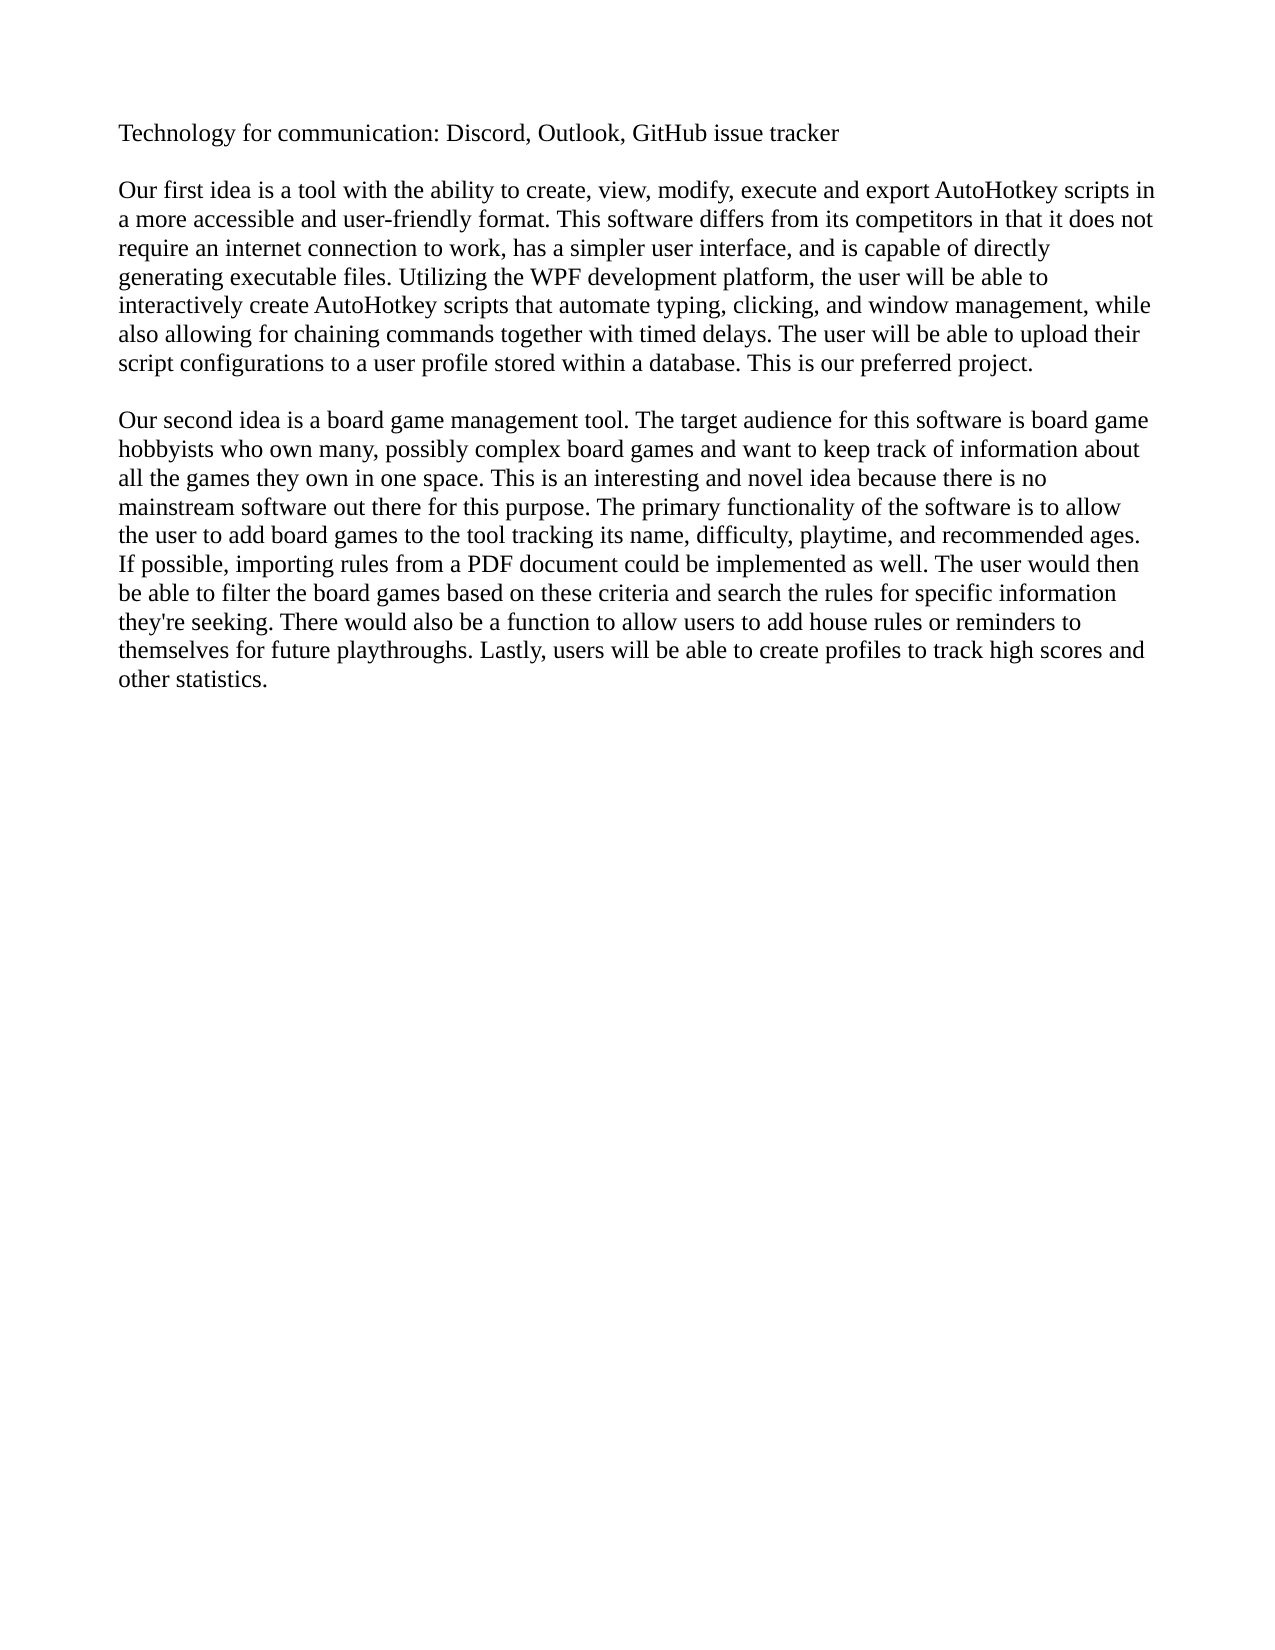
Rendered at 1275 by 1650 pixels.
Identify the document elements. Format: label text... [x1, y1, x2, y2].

text Our second idea is a board game management tool. The target audience for this software is board game hobbyists who own many, possibly complex board games and want to keep track of information about all the games they own in one space. This is an interesting and novel idea because there is no mainstream software out there for this purpose. The primary functionality of the software is to allow the user to add board games to the tool tracking its name, difficulty, playtime, and recommended ages. If possible, importing rules from a PDF document could be implemented as well. The user would then be able to filter the board games based on these criteria and search the rules for specific information they're seeking. There would also be a function to allow users to add house rules or reminders to themselves for future playthroughs. Lastly, users will be able to create profiles to track high scores and other statistics. [118, 406, 1157, 693]
text Technology for communication: Discord, Outlook, GitHub issue tracker [118, 118, 1157, 147]
text Our first idea is a tool with the ability to create, view, modify, execute and export AutoHotkey scripts in a more accessible and user-friendly format. This software differs from its competitors in that it does not require an internet connection to work, has a simpler user interface, and is capable of directly generating executable files. Utilizing the WPF development platform, the user will be able to interactively create AutoHotkey scripts that automate typing, clicking, and window management, while also allowing for chaining commands together with timed delays. The user will be able to upload their script configurations to a user profile stored within a database. This is our preferred project. [118, 176, 1157, 377]
